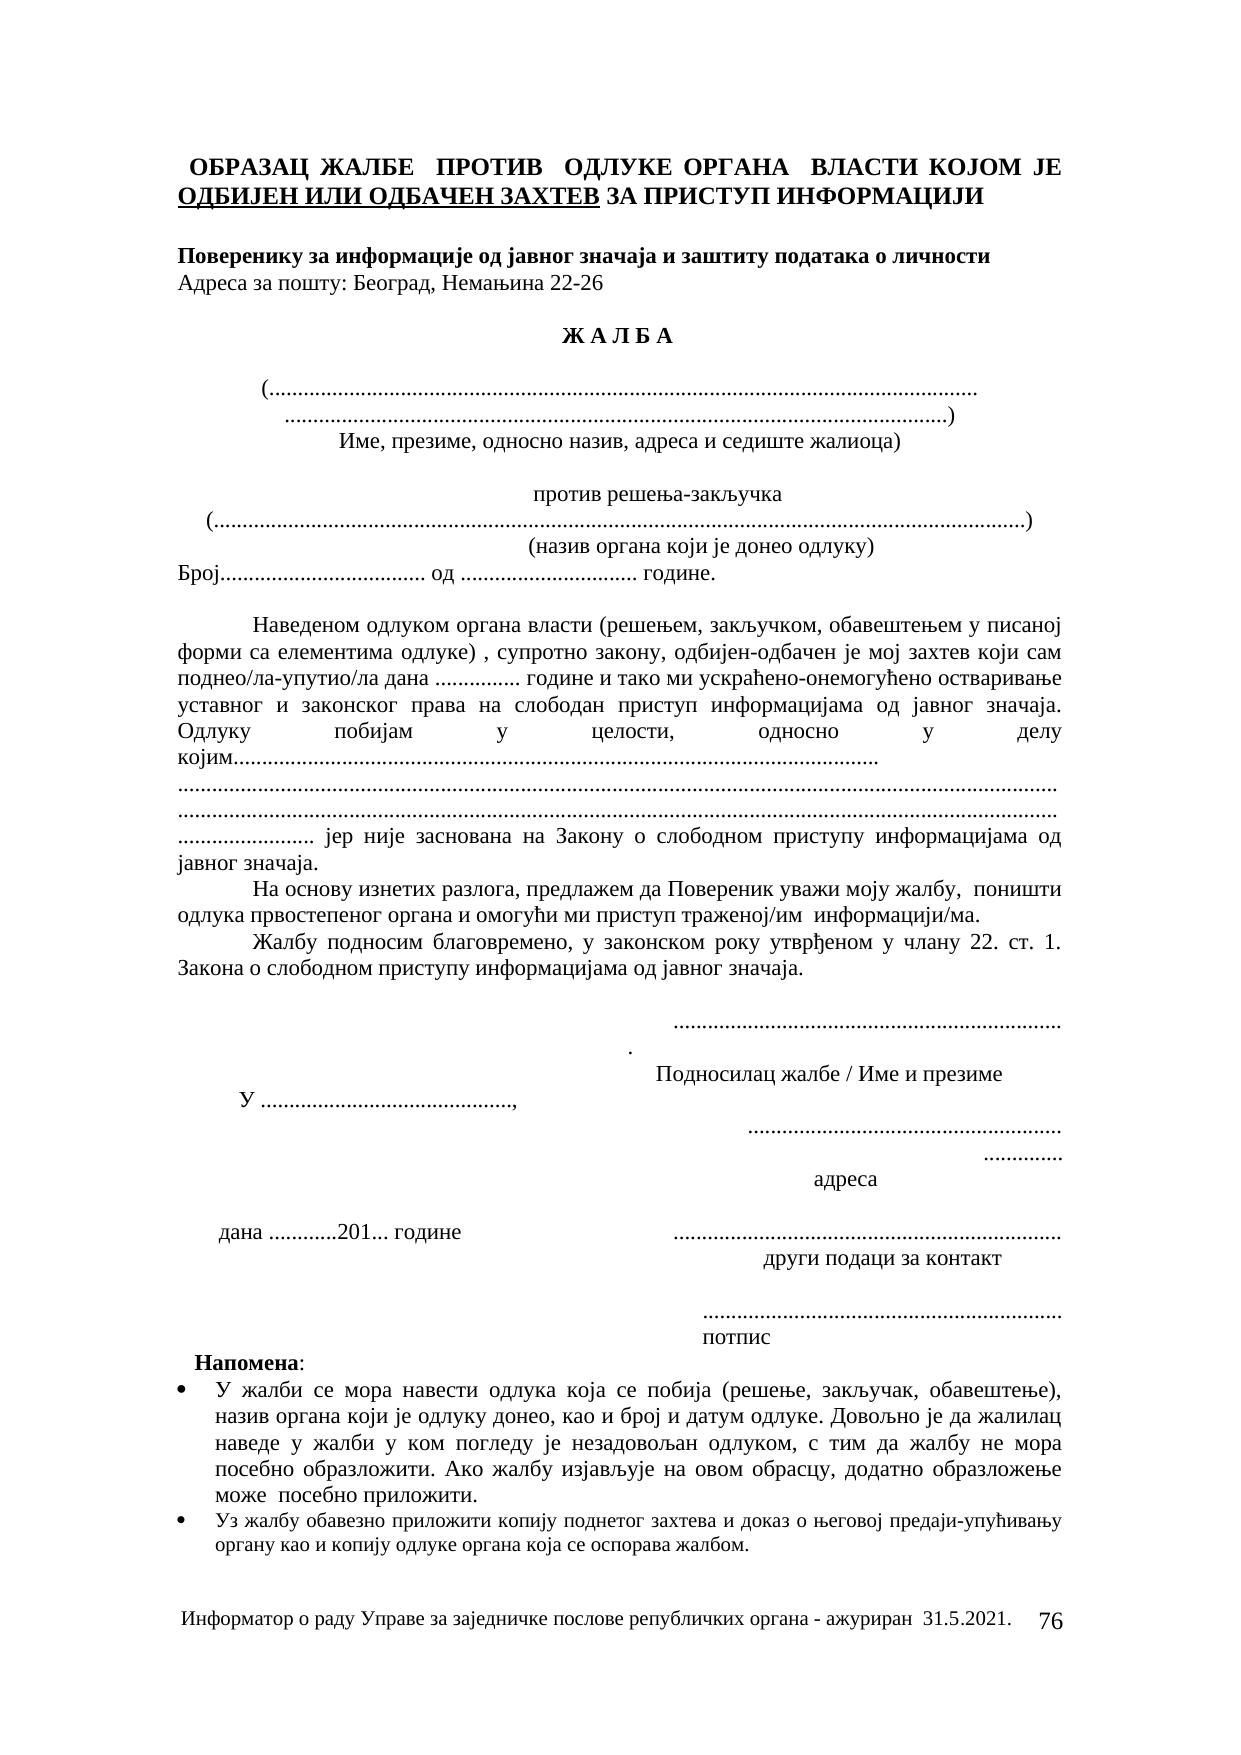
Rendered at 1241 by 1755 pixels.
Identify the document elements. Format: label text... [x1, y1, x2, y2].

text (назив органа који је донео одлуку) [177, 532, 1063, 559]
text Ж А Л Б А [177, 322, 1063, 348]
subtitle ОБРАЗАЦ ЖАЛБЕ ПРОТИВ ОДЛУКЕ ОРГАНА ВЛАСТИ КОЈОМ ЈЕ ОДБИЈЕН ИЛИ ОДБАЧЕН ЗАХТЕВ ЗА ПРИСТУП ИНФОРМАЦИЈИ [177, 148, 1063, 210]
text дана ............201... године .................................................................... [177, 1218, 1063, 1244]
text У ............................................, ..................................................................... [177, 1086, 1063, 1165]
text Поверенику за информације од јавног значаја и заштиту података о личности [177, 243, 1063, 269]
text ..................................................................... [627, 1007, 1063, 1059]
text Подносилац жалбе / Име и презиме [627, 1059, 1063, 1086]
text (............................................................................................................................ [177, 374, 1063, 401]
text Напомена: [177, 1349, 1063, 1376]
text адреса [177, 1165, 1063, 1191]
text ....................................................................................................................) [177, 401, 1063, 427]
text ............................................................................................................................................................................................................................................................................................................................................ јер није заснована на Закону о слободном приступу информацијама од јавног значаја. [177, 770, 1063, 875]
text Жалбу подносим благовремено, у законском року утврђеном у члану 22. ст. 1. Закона о слободном приступу информацијама од јавног значаја. [177, 928, 1063, 981]
list У жалби се мора навести одлука која се побија (решење, закључак, обавештење), назив органа који је одлуку донео, као и број и датум одлуке. Довољно је да жалилац наведе у жалби у ком погледу је незадовољан одлуком, с тим да жалбу не мора посебно образложити. Ако жалбу изјављује на овом обрасцу, додатно образложење може посебно приложити. [177, 1376, 1063, 1508]
text На основу изнетих разлога, предлажем да Повереник уважи моју жалбу, поништи одлука првостепеног органа и омогући ми приступ траженој/им информацији/ма. [177, 875, 1063, 928]
text други подаци за контакт [702, 1244, 1063, 1270]
text Адреса за пошту: Београд, Немањина 22-26 [177, 269, 1063, 295]
text против решења-закључка (..............................................................................................................................................) [177, 480, 1063, 532]
list Уз жалбу обавезно приложити копију поднетог захтева и доказ о његовој предаји-упућивању органу као и копију одлуке органа која се оспорава жалбом. [177, 1508, 1063, 1556]
text ............................................................... потпис [702, 1297, 1063, 1349]
text Број.................................... од ............................... године. [177, 559, 1063, 585]
text Наведеном одлуком органа власти (решењем, закључком, обавештењем у писаној форми са елементима одлуке) , супротно закону, одбијен-одбачен је мој захтев који сам поднео/ла-упутио/ла дана ............... године и тако ми ускраћено-онемогућено остваривање уставног и законског права на слободан приступ информацијама од јавног значаја. Oдлуку побијам у целости, односно у делу којим................................................................................................................. [177, 612, 1063, 770]
text Име, презиме, односно назив, адреса и седиште жалиоца) [177, 427, 1063, 453]
